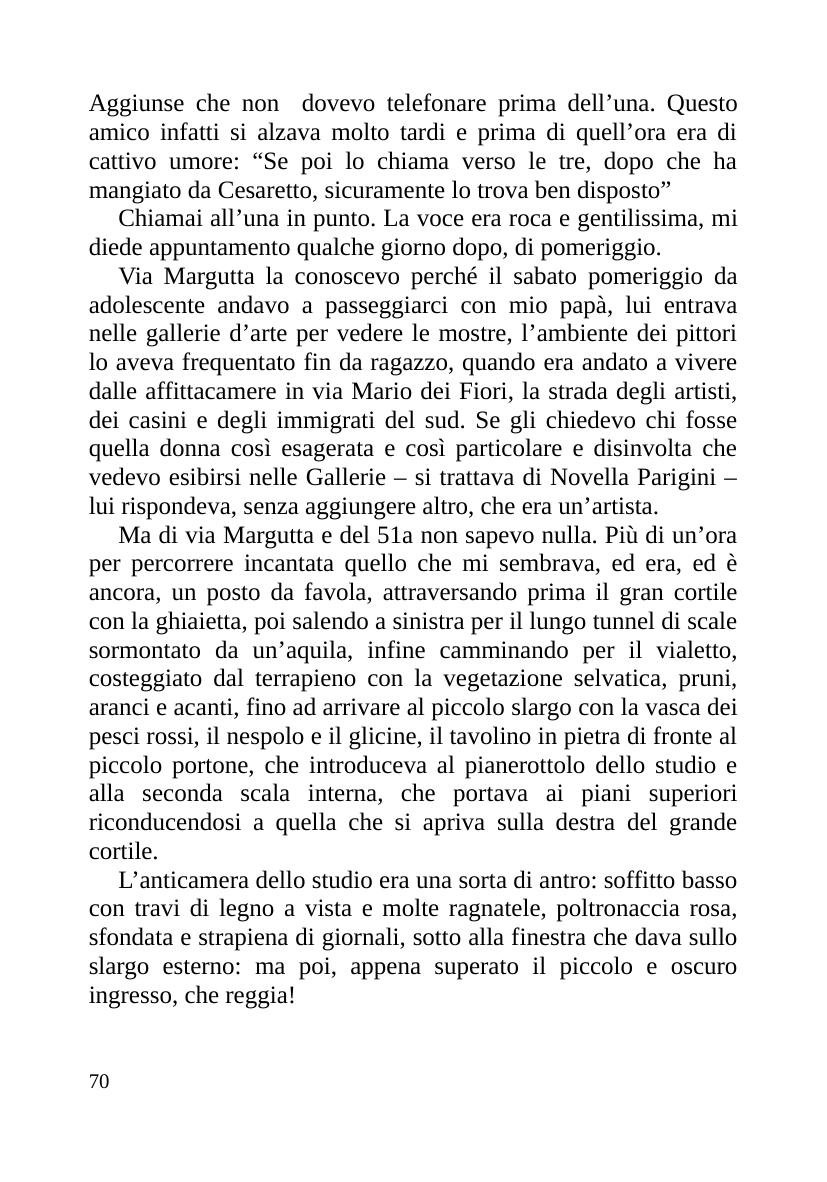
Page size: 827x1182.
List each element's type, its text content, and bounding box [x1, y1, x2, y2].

text Via Margutta la conoscevo perché il sabato pomeriggio da adolescente andavo a passeggiarci con mio papà, lui entrava nelle gallerie d’arte per vedere le mostre, l’ambiente dei pittori lo aveva frequentato fin da ragazzo, quando era andato a vivere dalle affittacamere in via Mario dei Fiori, la strada degli artisti, dei casini e degli immigrati del sud. Se gli chiedevo chi fosse quella donna così esagerata e così particolare e disinvolta che vedevo esibirsi nelle Gallerie – si trattava di Novella Parigini – lui rispondeva, senza aggiungere altro, che era un’artista. [88, 261, 738, 520]
text Chiamai all’una in punto. La voce era roca e gentilissima, mi diede appuntamento qualche giorno dopo, di pomeriggio. [88, 203, 738, 261]
text Aggiunse che non dovevo telefonare prima dell’una. Questo amico infatti si alzava molto tardi e prima di quell’ora era di cattivo umore: “Se poi lo chiama verso le tre, dopo che ha mangiato da Cesaretto, sicuramente lo trova ben disposto” [88, 88, 738, 203]
text L’anticamera dello studio era una sorta di antro: soffitto basso con travi di legno a vista e molte ragnatele, poltronaccia rosa, sfondata e strapiena di giornali, sotto alla finestra che dava sullo slargo esterno: ma poi, appena superato il piccolo e oscuro ingresso, che reggia! [88, 865, 738, 1008]
text Ma di via Margutta e del 51a non sapevo nulla. Più di un’ora per percorrere incantata quello che mi sembrava, ed era, ed è ancora, un posto da favola, attraversando prima il gran cortile con la ghiaietta, poi salendo a sinistra per il lungo tunnel di scale sormontato da un’aquila, infine camminando per il vialetto, costeggiato dal terrapieno con la vegetazione selvatica, pruni, aranci e acanti, fino ad arrivare al piccolo slargo con la vasca dei pesci rossi, il nespolo e il glicine, il tavolino in pietra di fronte al piccolo portone, che introduceva al pianerottolo dello studio e alla seconda scala interna, che portava ai piani superiori riconducendosi a quella che si apriva sulla destra del grande cortile. [88, 520, 738, 865]
